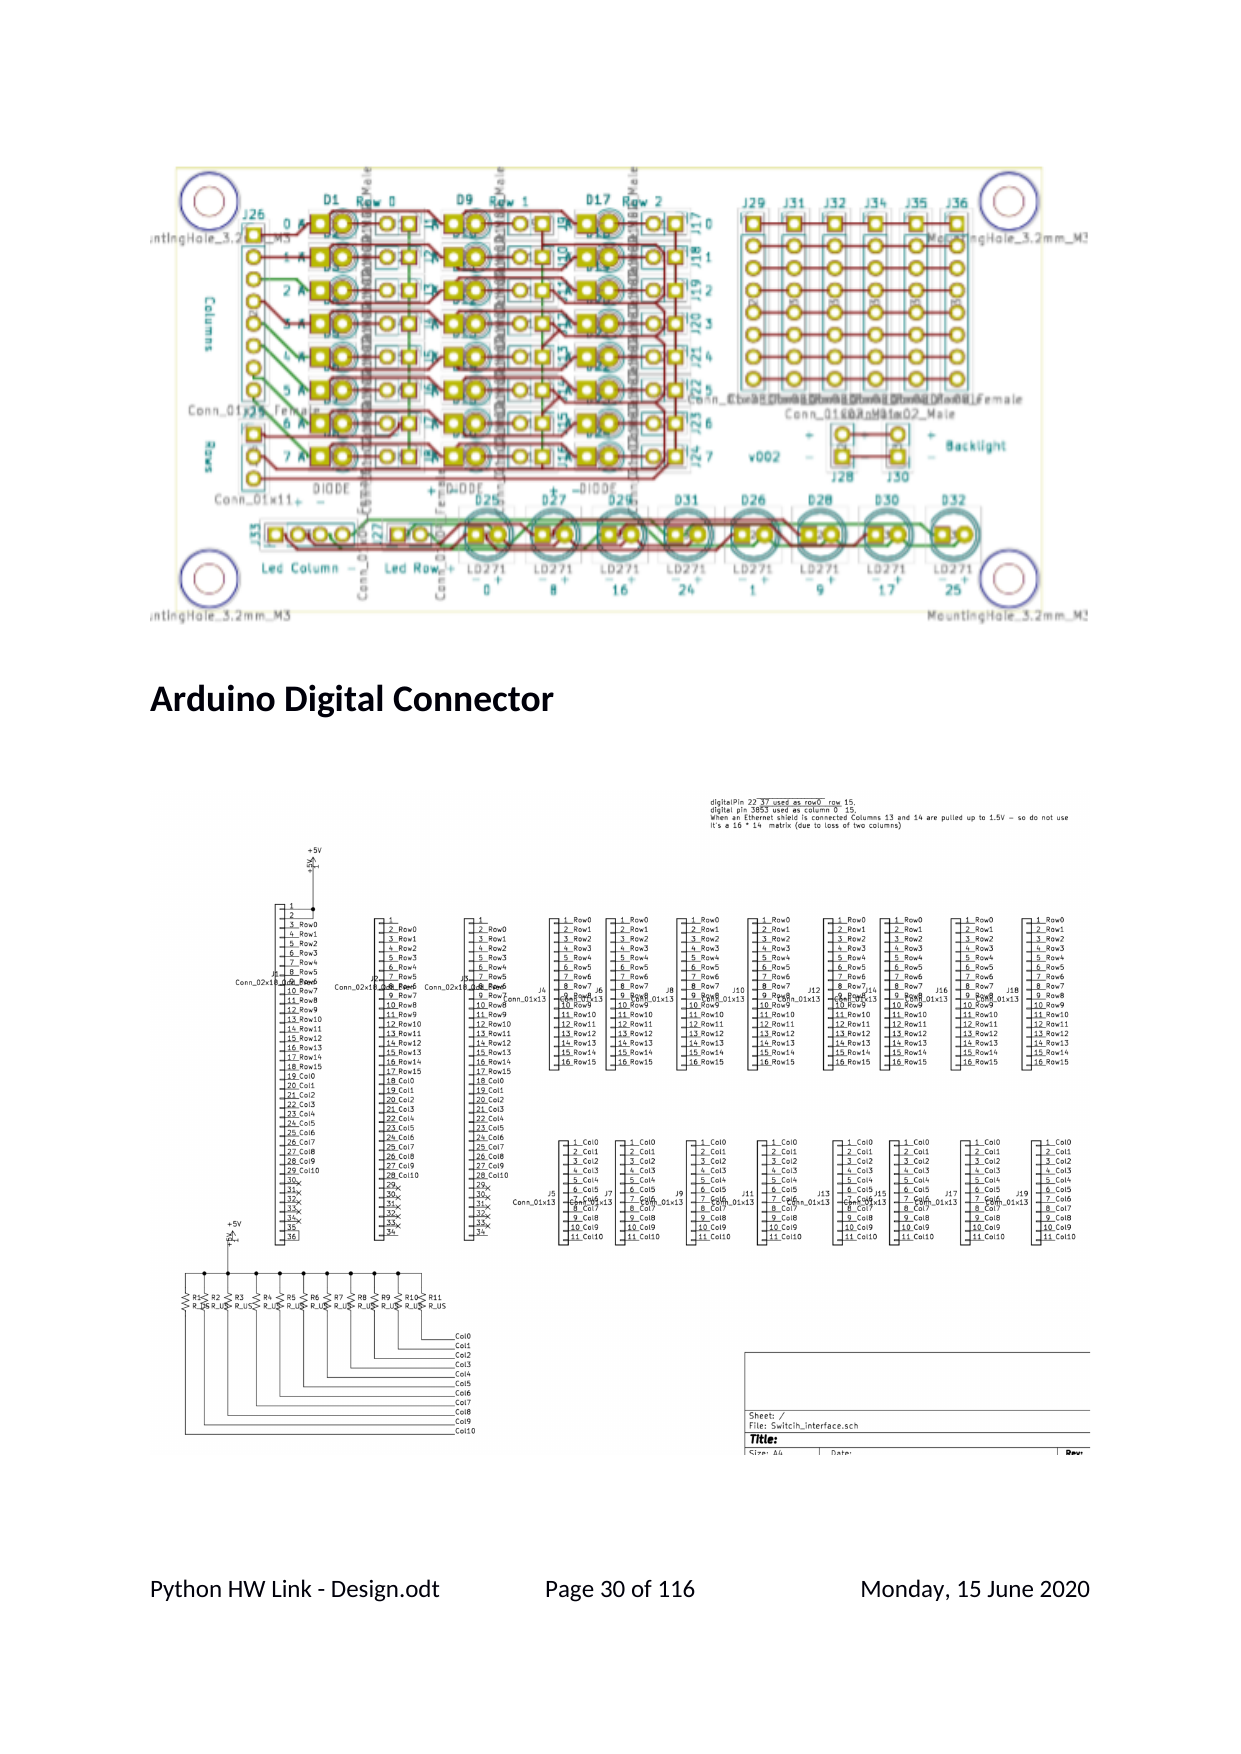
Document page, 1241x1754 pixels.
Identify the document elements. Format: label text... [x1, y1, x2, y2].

picture [150, 150, 1088, 638]
picture [150, 790, 1091, 1455]
subtitle Arduino Digital Connector [150, 675, 1090, 721]
